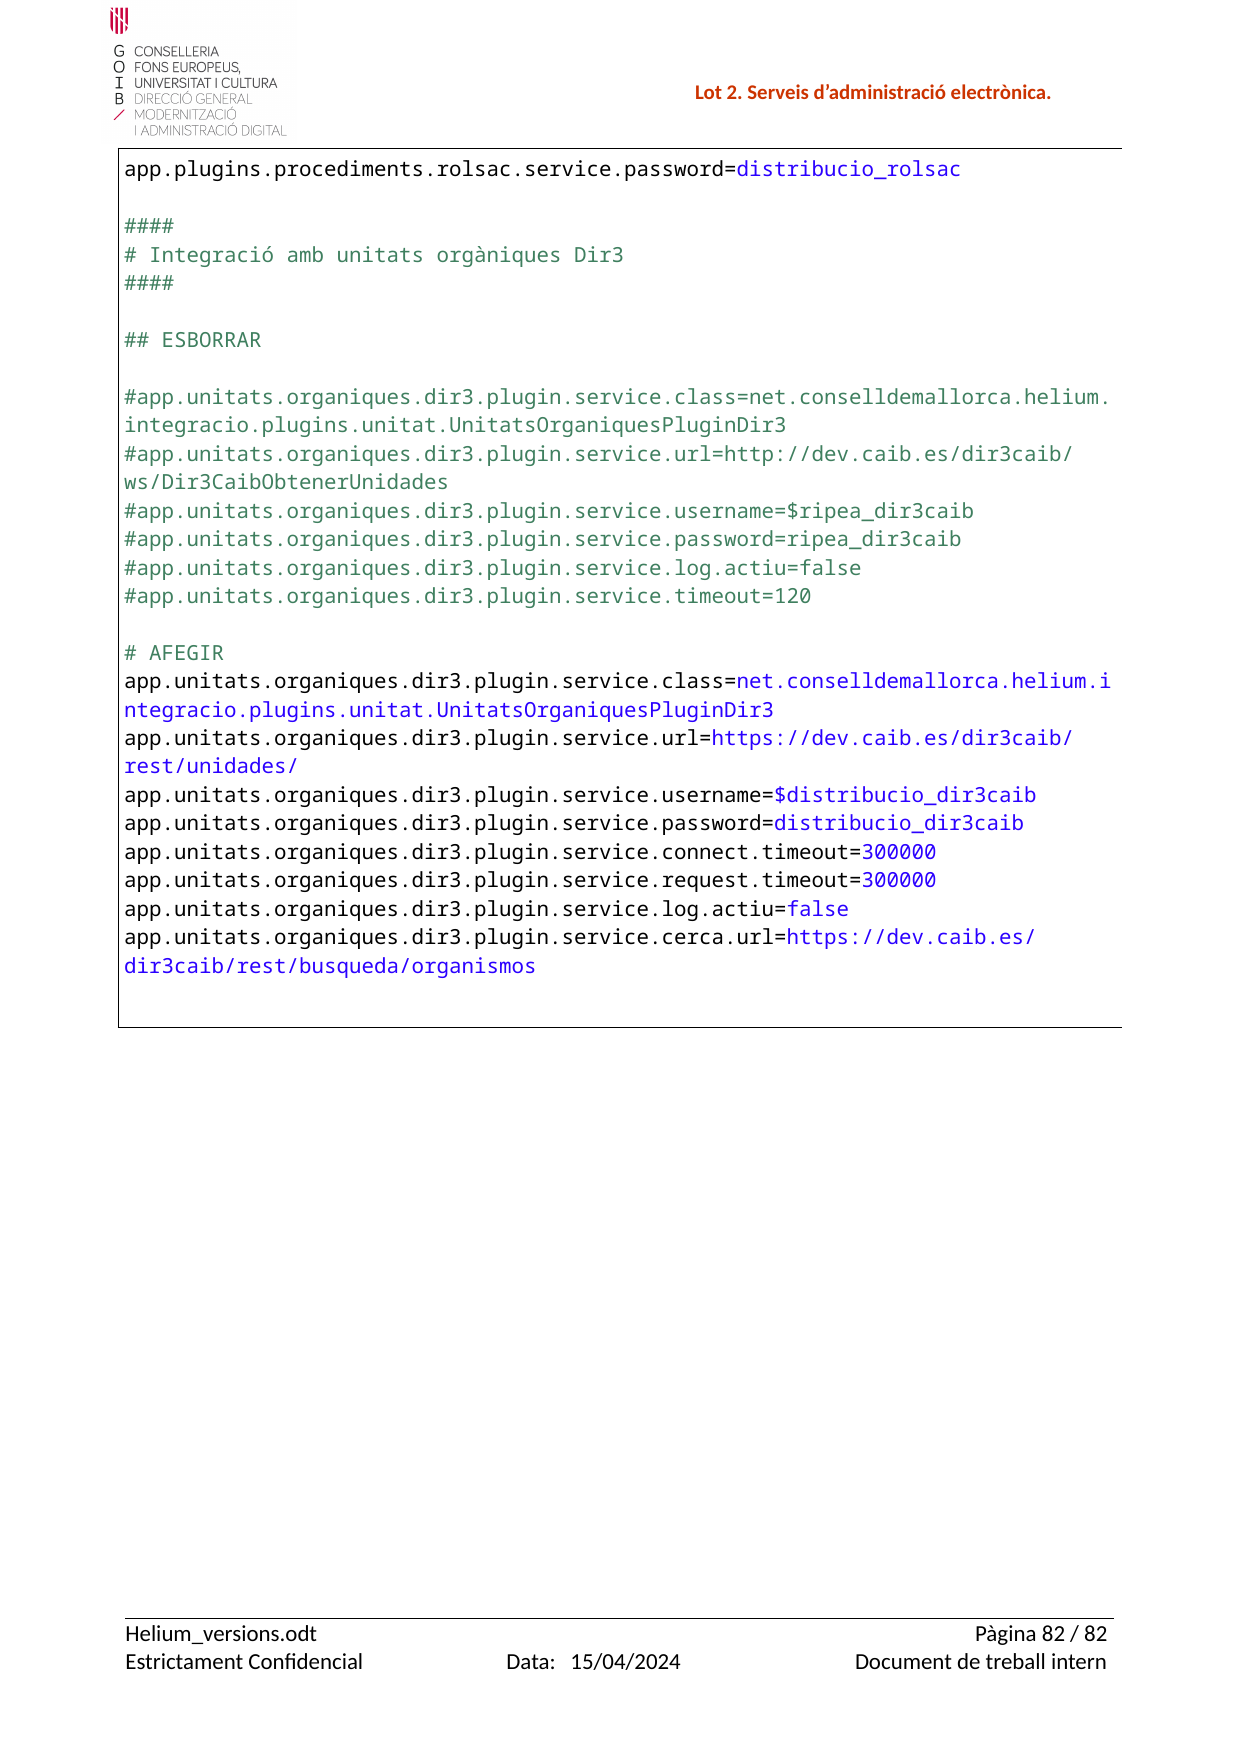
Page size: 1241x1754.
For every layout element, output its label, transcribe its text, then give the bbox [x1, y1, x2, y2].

table_header app.plugins.procediments.rolsac.service.password=distribucio_rolsac #### # Integració amb unitats orgàniques Dir3 #### ## ESBORRAR #app.unitats.organiques.dir3.plugin.service.class=net.conselldemallorca.helium.integracio.plugins.unitat.UnitatsOrganiquesPluginDir3 #app.unitats.organiques.dir3.plugin.service.url=http://dev.caib.es/dir3caib/ws/Dir3CaibObtenerUnidades #app.unitats.organiques.dir3.plugin.service.username=$ripea_dir3caib #app.unitats.organiques.dir3.plugin.service.password=ripea_dir3caib #app.unitats.organiques.dir3.plugin.service.log.actiu=false #app.unitats.organiques.dir3.plugin.service.timeout=120 # AFEGIR app.unitats.organiques.dir3.plugin.service.class=net.conselldemallorca.helium.integracio.plugins.unitat.UnitatsOrganiquesPluginDir3 app.unitats.organiques.dir3.plugin.service.url=https://dev.caib.es/dir3caib/rest/unidades/ app.unitats.organiques.dir3.plugin.service.username=$distribucio_dir3caib app.unitats.organiques.dir3.plugin.service.password=distribucio_dir3caib app.unitats.organiques.dir3.plugin.service.connect.timeout=300000 app.unitats.organiques.dir3.plugin.service.request.timeout=300000 app.unitats.organiques.dir3.plugin.service.log.actiu=false app.unitats.organiques.dir3.plugin.service.cerca.url=https://dev.caib.es/dir3caib/rest/busqueda/organismos [119, 149, 1122, 1027]
picture [100, 0, 297, 144]
